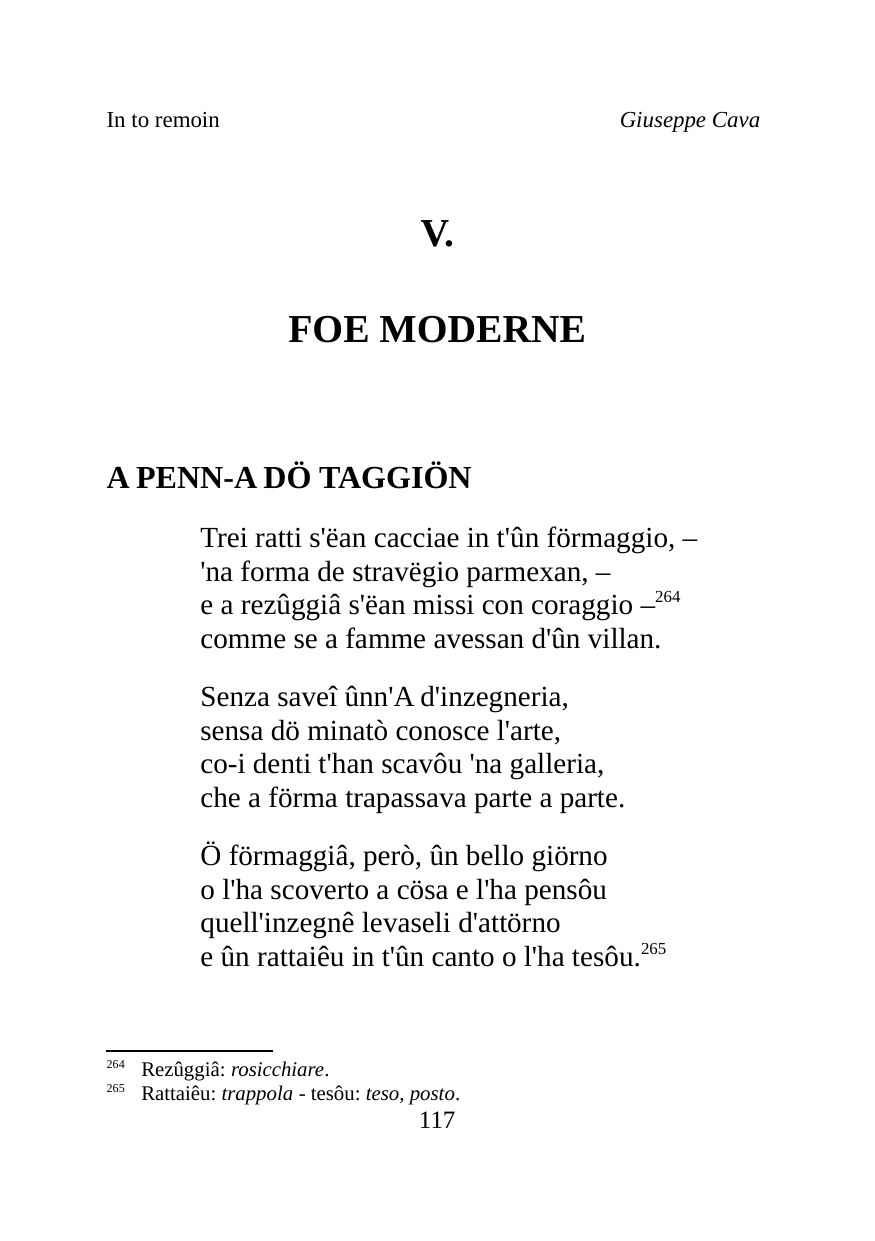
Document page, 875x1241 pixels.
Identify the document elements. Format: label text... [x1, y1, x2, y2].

text Senza saveî ûnn'A d'inzegneria, sensa dö minatò conosce l'arte, co-i denti t'han scavôu 'na galleria, che a förma trapassava parte a parte. [200, 679, 768, 813]
subtitle FOE MODERNE [106, 305, 768, 351]
text Rattaiêu: trappola - tesôu: teso, posto. [106, 1081, 768, 1105]
text Rezûggiâ: rosicchiare. [106, 1057, 768, 1081]
subtitle V. [106, 209, 768, 255]
subtitle A PENN-A DÖ TAGGIÖN [106, 458, 768, 495]
text Ö förmaggiâ, però, ûn bello giörno o l'ha scoverto a cösa e l'ha pensôu quell'inzegnê levaseli d'attörno e ûn rattaiêu in t'ûn canto o l'ha tesôu. [200, 838, 768, 973]
text Trei ratti s'ëan cacciae in t'ûn förmaggio, – 'na forma de stravëgio parmexan, – e a rezûggiâ s'ëan missi con coraggio – comme se a famme avessan d'ûn villan. [200, 520, 768, 654]
